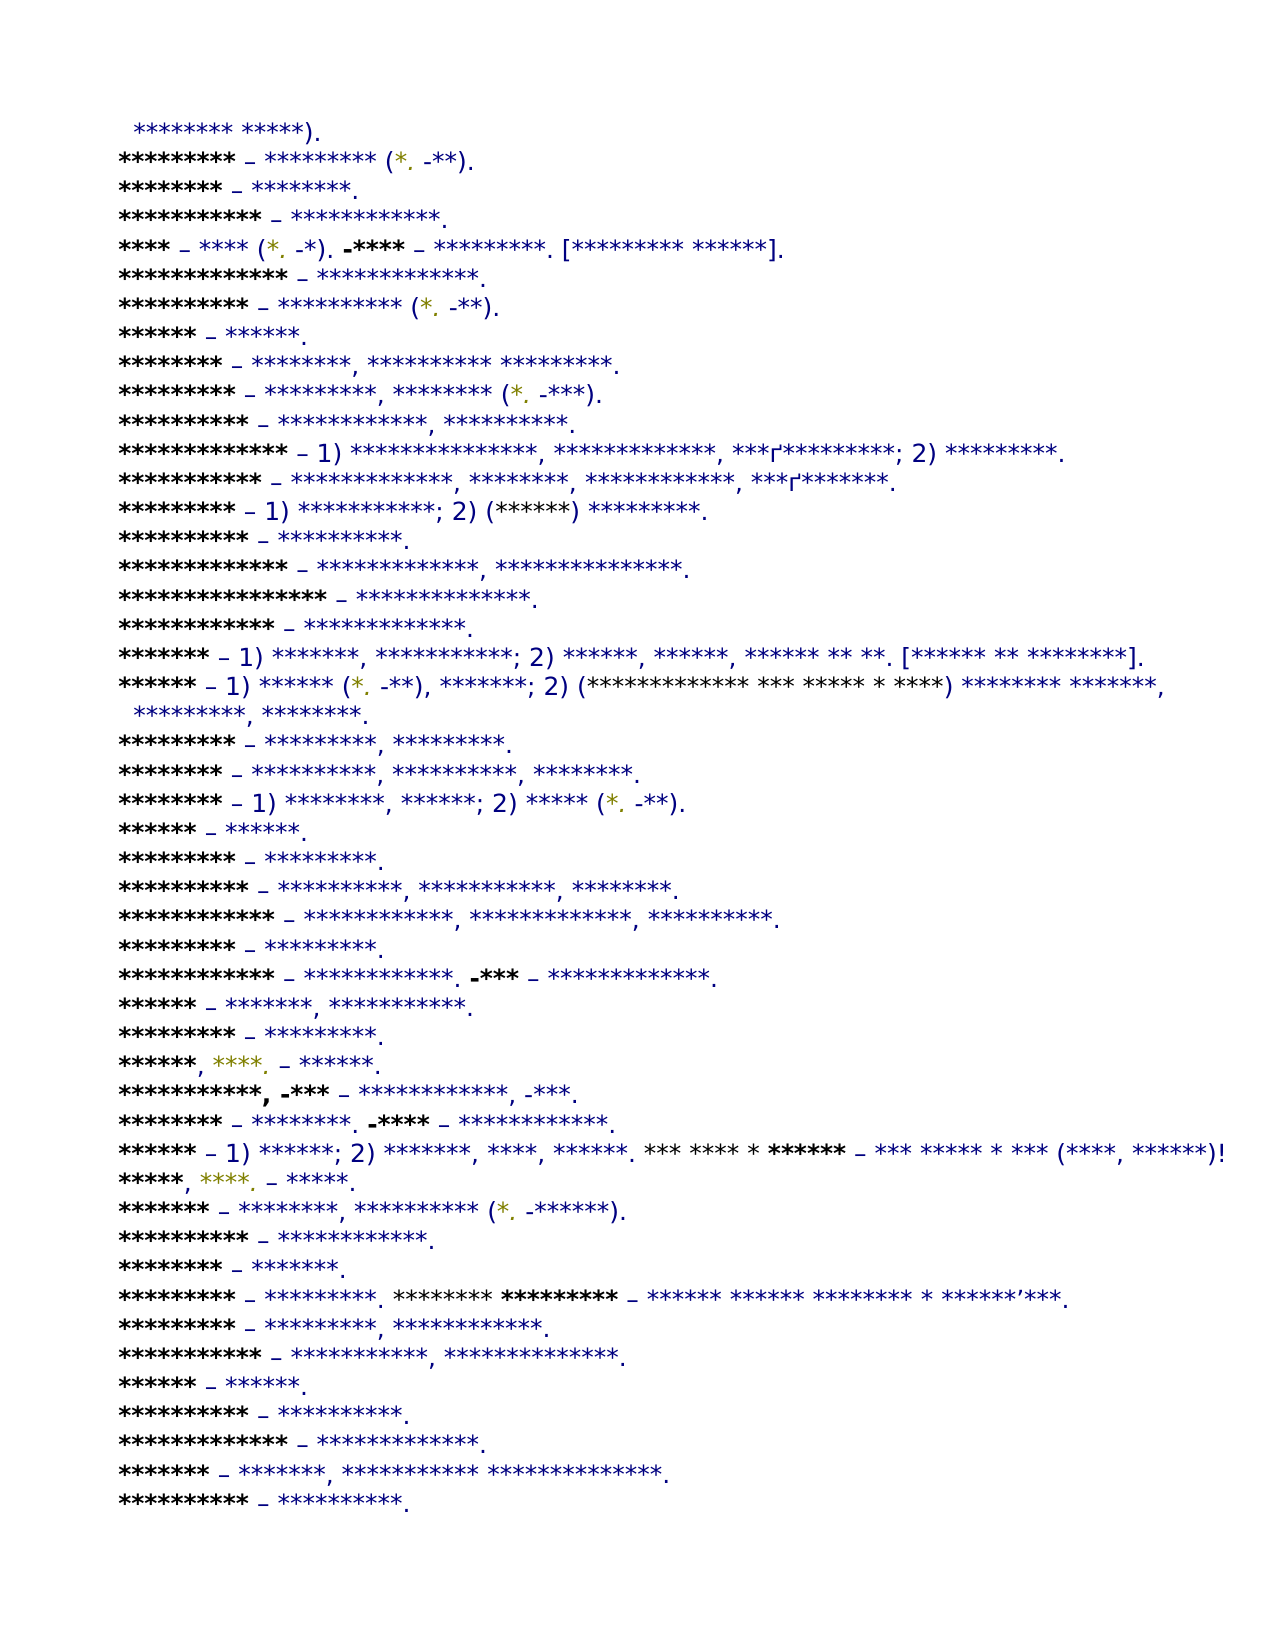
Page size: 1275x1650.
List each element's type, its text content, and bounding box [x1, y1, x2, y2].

text ******, ****. – ******. [118, 1051, 1275, 1081]
text *****, ****. – *****. [118, 1168, 1275, 1197]
text ************* – *************. [118, 1431, 1275, 1460]
text ******* – ********, ********** (*. -******). [118, 1197, 1275, 1226]
text ********* – *********. [118, 1022, 1275, 1051]
text *********** – ************. [118, 206, 1275, 235]
text ********* – *********, ************. [118, 1314, 1275, 1343]
text *********** – ***********, **************. [118, 1343, 1275, 1372]
text ********* – *********. ******** ********* – ****** ****** ******** * ******’***. [118, 1285, 1275, 1314]
text ******** – ********. -**** – ************. [118, 1110, 1275, 1139]
text ********** – ************. [118, 1226, 1275, 1256]
text ********** – ********** (*. -**). [118, 293, 1275, 322]
text ******** – ********. [118, 176, 1275, 206]
text ********* – *********, ******** (*. -***). [118, 381, 1275, 410]
text ********** – **********. [118, 1401, 1275, 1431]
text ************* – *************, ***************. [118, 556, 1275, 585]
text ********* – *********. [118, 935, 1275, 964]
text ****** – 1) ****** (*. -**), *******; 2) (************* *** ***** * ****) ******** *******, *********, ********. [118, 672, 1275, 731]
text ************* – *************. [118, 264, 1275, 293]
text ******* – 1) *******, ***********; 2) ******, ******, ****** ** **. [****** ** ********]. [118, 643, 1275, 672]
text **************** – **************. [118, 585, 1275, 614]
text ********** – ************, **********. [118, 410, 1275, 439]
text *********** – *************, ********, ************, ***ґ*******. [118, 468, 1275, 497]
text ****** – ******. [118, 1372, 1275, 1401]
text ******** – *******. [118, 1256, 1275, 1285]
text ****** – *******, ***********. [118, 993, 1275, 1022]
text ***********, -*** – ************, -***. [118, 1081, 1275, 1110]
text ****** – ******. [118, 322, 1275, 351]
text ******** *****). [118, 118, 1275, 147]
text ********* – 1) ***********; 2) (******) *********. [118, 497, 1275, 526]
text ******** – ********, ********** *********. [118, 351, 1275, 381]
text ************* – 1) ***************, *************, ***ґ*********; 2) *********. [118, 439, 1275, 468]
text ********** – **********. [118, 1489, 1275, 1518]
text ********* – *********, *********. [118, 731, 1275, 760]
text ********** – **********. [118, 526, 1275, 556]
text ********* – ********* (*. -**). [118, 147, 1275, 176]
text ********** – **********, ***********, ********. [118, 876, 1275, 906]
text ******** – **********, **********, ********. [118, 760, 1275, 789]
text ************ – *************. [118, 614, 1275, 643]
text ************ – ************. -*** – *************. [118, 964, 1275, 993]
text ******* – *******, *********** **************. [118, 1460, 1275, 1489]
text **** – **** (*. -*). -**** – *********. [********* ******]. [118, 235, 1275, 264]
text ******** – 1) ********, ******; 2) ***** (*. -**). [118, 789, 1275, 818]
text ****** – 1) ******; 2) *******, ****, ******. *** **** * ****** – *** ***** * *** (****, ******)! [118, 1139, 1275, 1168]
text ************ – ************, *************, **********. [118, 906, 1275, 935]
text ********* – *********. [118, 847, 1275, 876]
text ****** – ******. [118, 818, 1275, 847]
